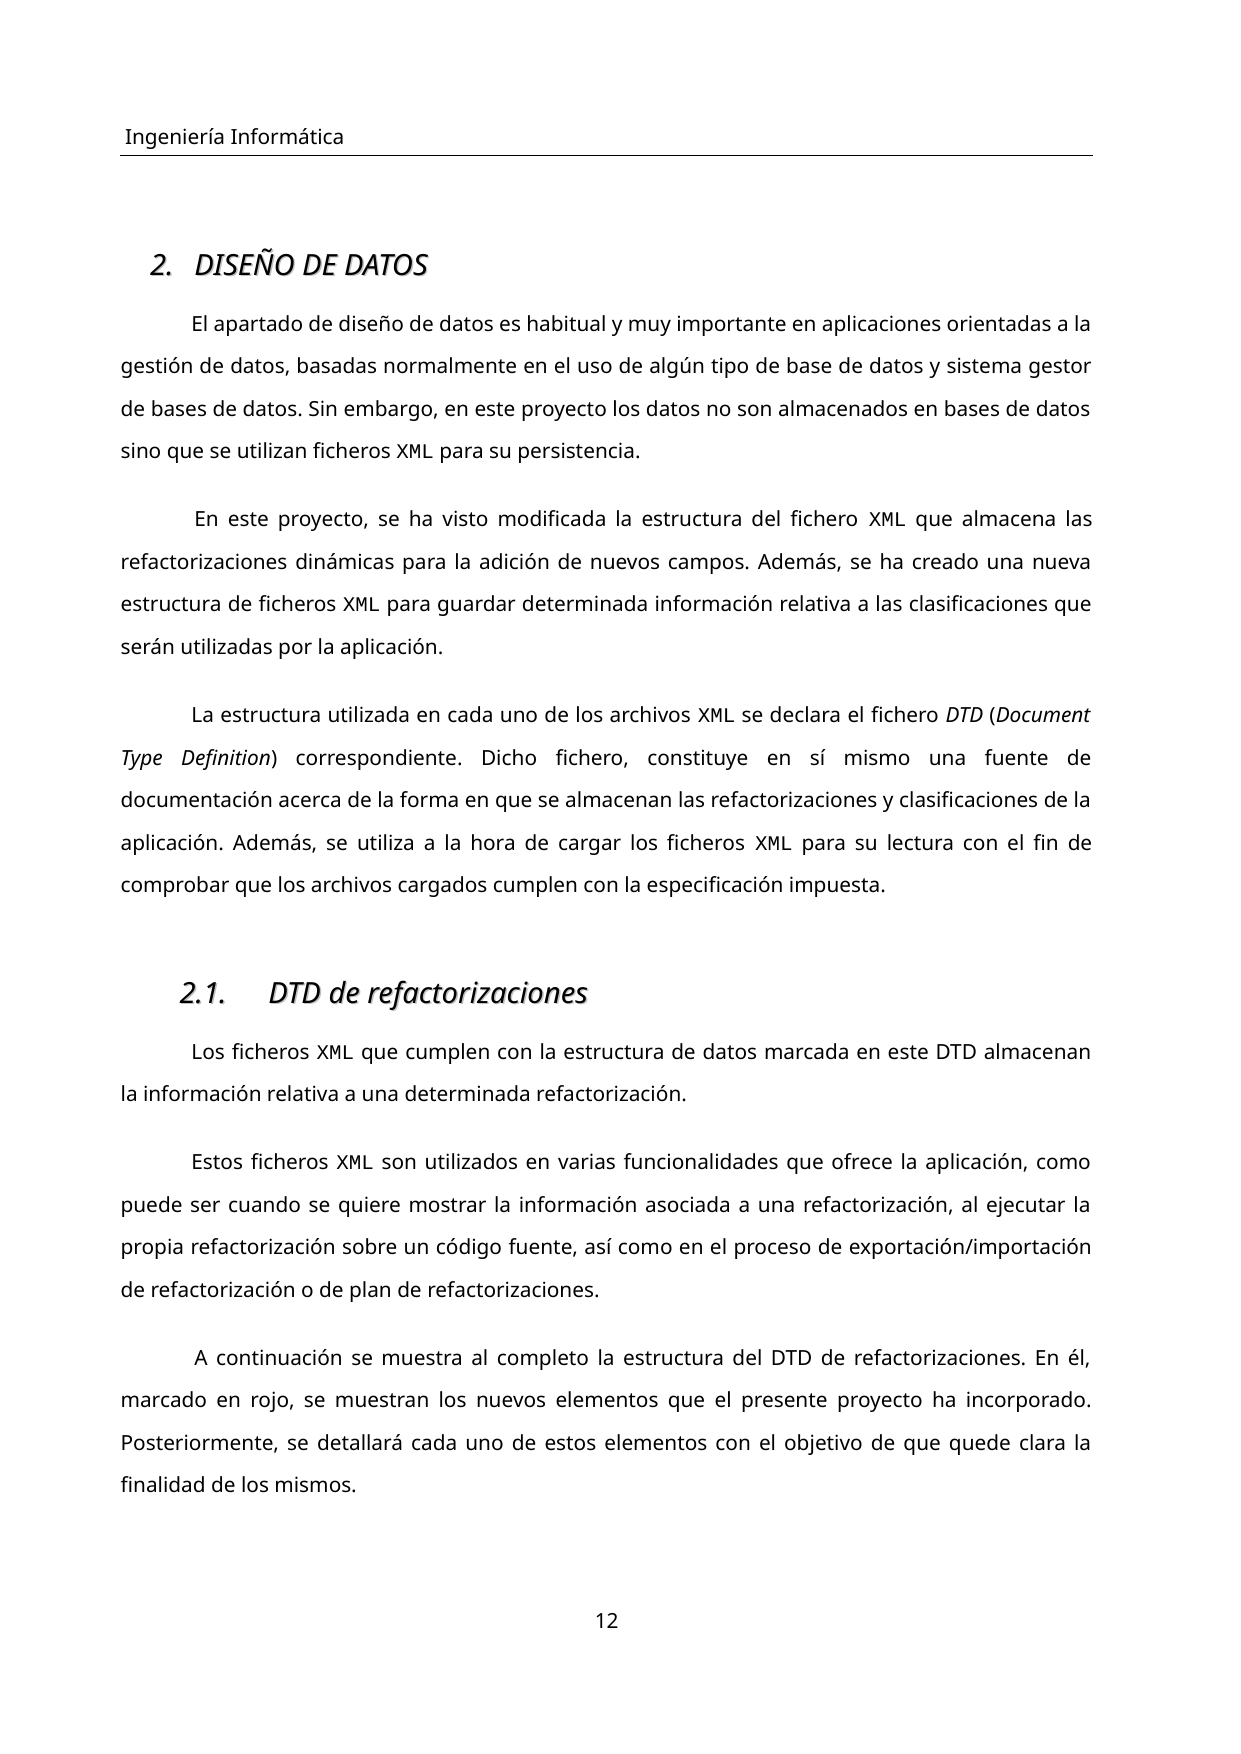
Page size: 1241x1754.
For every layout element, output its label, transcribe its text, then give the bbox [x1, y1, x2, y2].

subtitle DTD de refactorizaciones [179, 972, 1093, 1012]
text El apartado de diseño de datos es habitual y muy importante en aplicaciones orientadas a la gestión de datos, basadas normalmente en el uso de algún tipo de base de datos y sistema gestor de bases de datos. Sin embargo, en este proyecto los datos no son almacenados en bases de datos sino que se utilizan ficheros XML para su persistencia. [120, 309, 1093, 465]
text Estos ficheros XML son utilizados en varias funcionalidades que ofrece la aplicación, como puede ser cuando se quiere mostrar la información asociada a una refactorización, al ejecutar la propia refactorización sobre un código fuente, así como en el proceso de exportación/importación de refactorización o de plan de refactorizaciones. [120, 1147, 1093, 1303]
text La estructura utilizada en cada uno de los archivos XML se declara el fichero DTD (Document Type Definition) correspondiente. Dicho fichero, constituye en sí mismo una fuente de documentación acerca de la forma en que se almacenan las refactorizaciones y clasificaciones de la aplicación. Además, se utiliza a la hora de cargar los ficheros XML para su lectura con el fin de comprobar que los archivos cargados cumplen con la especificación impuesta. [120, 700, 1093, 899]
subtitle DISEÑO DE DATOS [150, 244, 1093, 284]
text Los ficheros XML que cumplen con la estructura de datos marcada en este DTD almacenan la información relativa a una determinada refactorización. [120, 1037, 1093, 1108]
text A continuación se muestra al completo la estructura del DTD de refactorizaciones. En él, marcado en rojo, se muestran los nuevos elementos que el presente proyecto ha incorporado. Posteriormente, se detallará cada uno de estos elementos con el objetivo de que quede clara la finalidad de los mismos. [120, 1343, 1093, 1499]
text En este proyecto, se ha visto modificada la estructura del fichero XML que almacena las refactorizaciones dinámicas para la adición de nuevos campos. Además, se ha creado una nueva estructura de ficheros XML para guardar determinada información relativa a las clasificaciones que serán utilizadas por la aplicación. [120, 504, 1093, 661]
